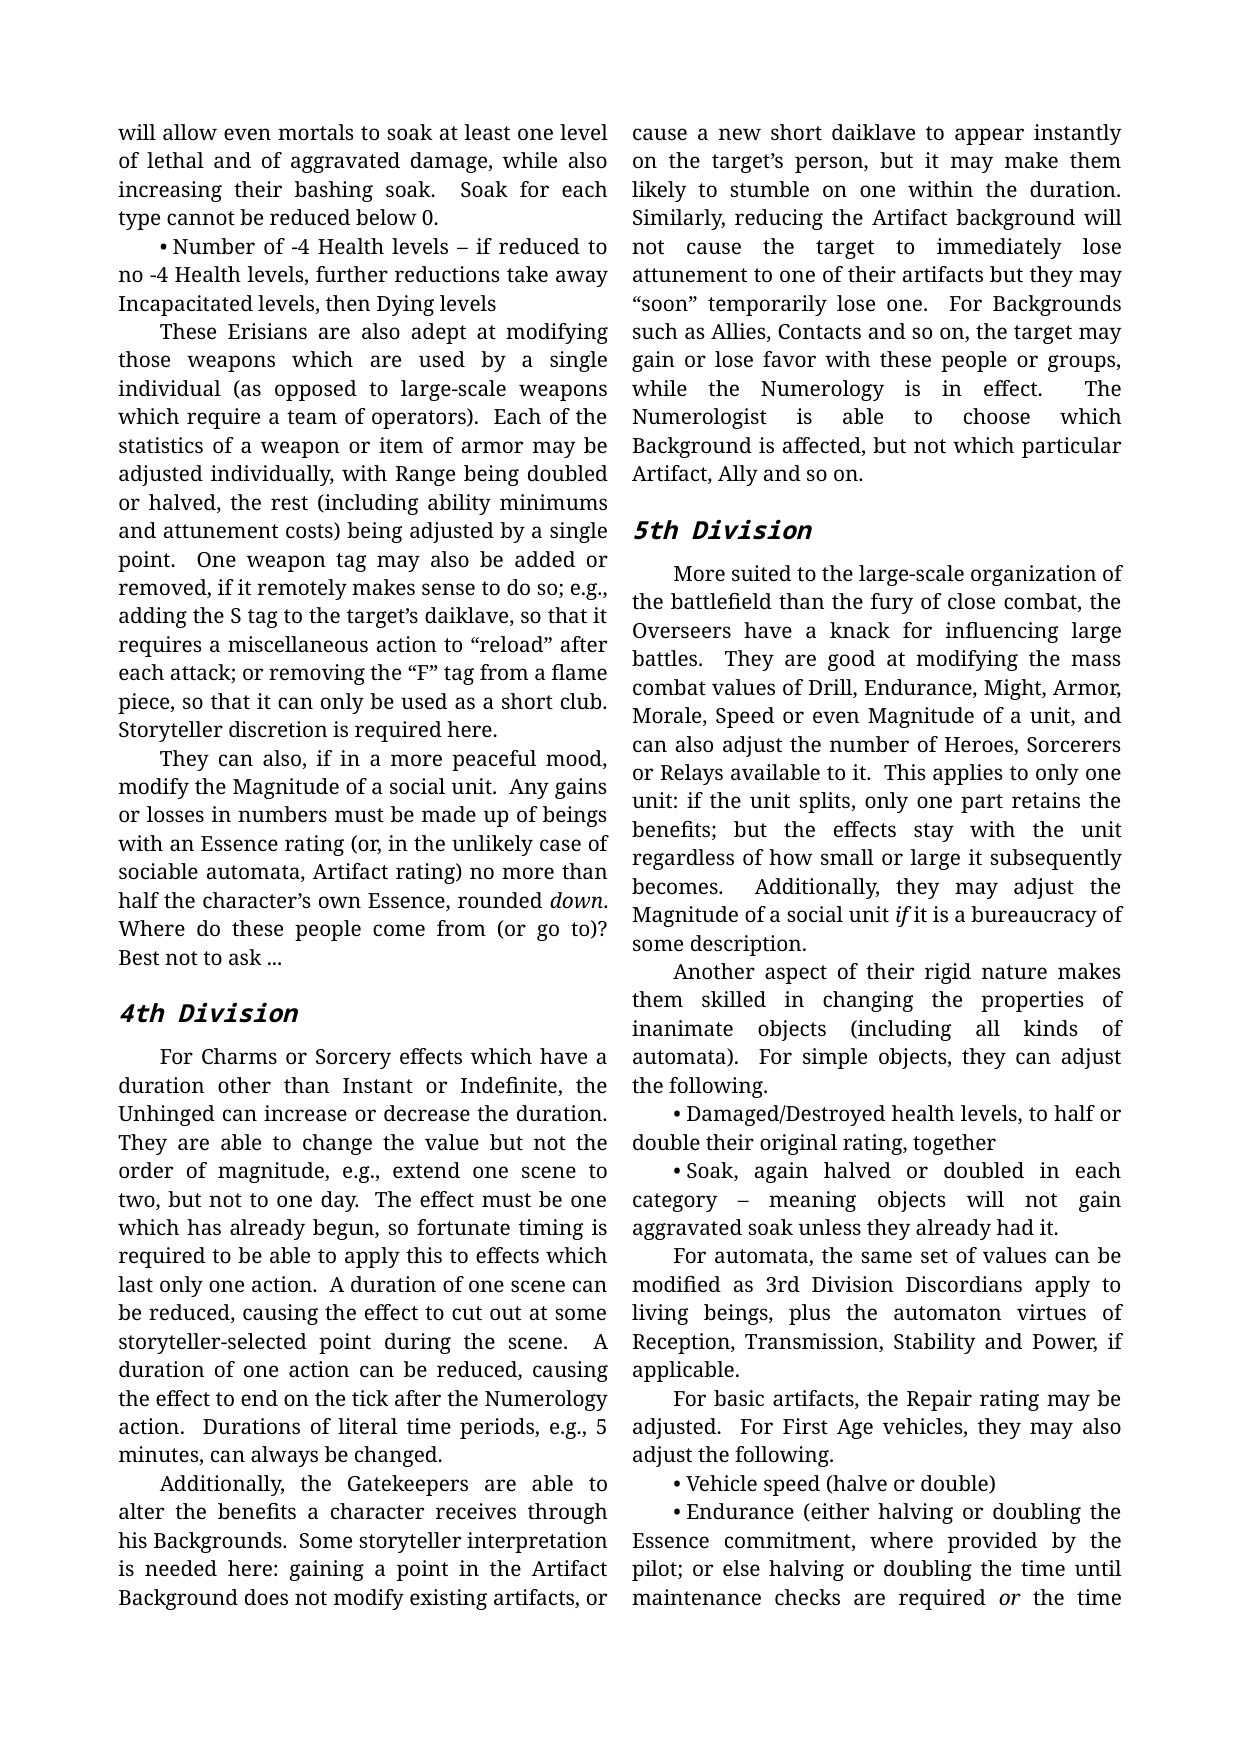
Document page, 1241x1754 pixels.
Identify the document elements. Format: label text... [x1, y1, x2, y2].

text They can also, if in a more peaceful mood, modify the Magnitude of a social unit. Any gains or losses in numbers must be made up of beings with an Essence rating (or, in the unlikely case of sociable automata, Artifact rating) no more than half the character’s own Essence, rounded down. Where do these people come from (or go to)? Best not to ask ... [118, 744, 608, 971]
list Damaged/Destroyed health levels, to half or double their original rating, together [632, 1099, 1122, 1156]
subtitle 4th Division [118, 996, 608, 1030]
text Another aspect of their rigid nature makes them skilled in changing the properties of inanimate objects (including all kinds of automata). For simple objects, they can adjust the following. [632, 957, 1122, 1099]
text More suited to the large-scale organization of the battlefield than the fury of close combat, the Overseers have a knack for influencing large battles. They are good at modifying the mass combat values of Drill, Endurance, Might, Armor, Morale, Speed or even Magnitude of a unit, and can also adjust the number of Heroes, Sorcerers or Relays available to it. This applies to only one unit: if the unit splits, only one part retains the benefits; but the effects stay with the unit regardless of how small or large it subsequently becomes. Additionally, they may adjust the Magnitude of a social unit if it is a bureaucracy of some description. [632, 559, 1122, 957]
list Number of -4 Health levels – if reduced to no -4 Health levels, further reductions take away Incapacitated levels, then Dying levels [118, 232, 608, 317]
list Soak, again halved or doubled in each category – meaning objects will not gain aggravated soak unless they already had it. [632, 1156, 1122, 1242]
list Vehicle speed (halve or double) [632, 1469, 1122, 1497]
text Additionally, the Gatekeepers are able to alter the benefits a character receives through his Backgrounds. Some storyteller interpretation is needed here: gaining a point in the Artifact Background does not modify existing artifacts, or [118, 1469, 608, 1611]
text cause a new short daiklave to appear instantly on the target’s person, but it may make them likely to stumble on one within the duration. Similarly, reducing the Artifact background will not cause the target to immediately lose attunement to one of their artifacts but they may “soon” temporarily lose one. For Backgrounds such as Allies, Contacts and so on, the target may gain or lose favor with these people or groups, while the Numerology is in effect. The Numerologist is able to choose which Background is affected, but not which particular Artifact, Ally and so on. [632, 118, 1122, 488]
text For Charms or Sorcery effects which have a duration other than Instant or Indefinite, the Unhinged can increase or decrease the duration. They are able to change the value but not the order of magnitude, e.g., extend one scene to two, but not to one day. The effect must be one which has already begun, so fortunate timing is required to be able to apply this to effects which last only one action. A duration of one scene can be reduced, causing the effect to cut out at some storyteller-selected point during the scene. A duration of one action can be reduced, causing the effect to end on the tick after the Numerology action. Durations of literal time periods, e.g., 5 minutes, can always be changed. [118, 1042, 608, 1469]
text For automata, the same set of values can be modified as 3rd Division Discordians apply to living beings, plus the automaton virtues of Reception, Transmission, Stability and Power, if applicable. [632, 1242, 1122, 1384]
subtitle 5th Division [632, 513, 1122, 547]
text For basic artifacts, the Repair rating may be adjusted. For First Age vehicles, they may also adjust the following. [632, 1384, 1122, 1469]
text These Erisians are also adept at modifying those weapons which are used by a single individual (as opposed to large-scale weapons which require a team of operators). Each of the statistics of a weapon or item of armor may be adjusted individually, with Range being doubled or halved, the rest (including ability minimums and attunement costs) being adjusted by a single point. One weapon tag may also be added or removed, if it remotely makes sense to do so; e.g., adding the S tag to the target’s daiklave, so that it requires a miscellaneous action to “reload” after each attack; or removing the “F” tag from a flame piece, so that it can only be used as a short club. Storyteller discretion is required here. [118, 317, 608, 744]
list Endurance (either halving or doubling the Essence commitment, where provided by the pilot; or else halving or doubling the time until maintenance checks are required or the time [632, 1497, 1122, 1611]
list will allow even mortals to soak at least one level of lethal and of aggravated damage, while also increasing their bashing soak. Soak for each type cannot be reduced below 0. [118, 118, 608, 232]
